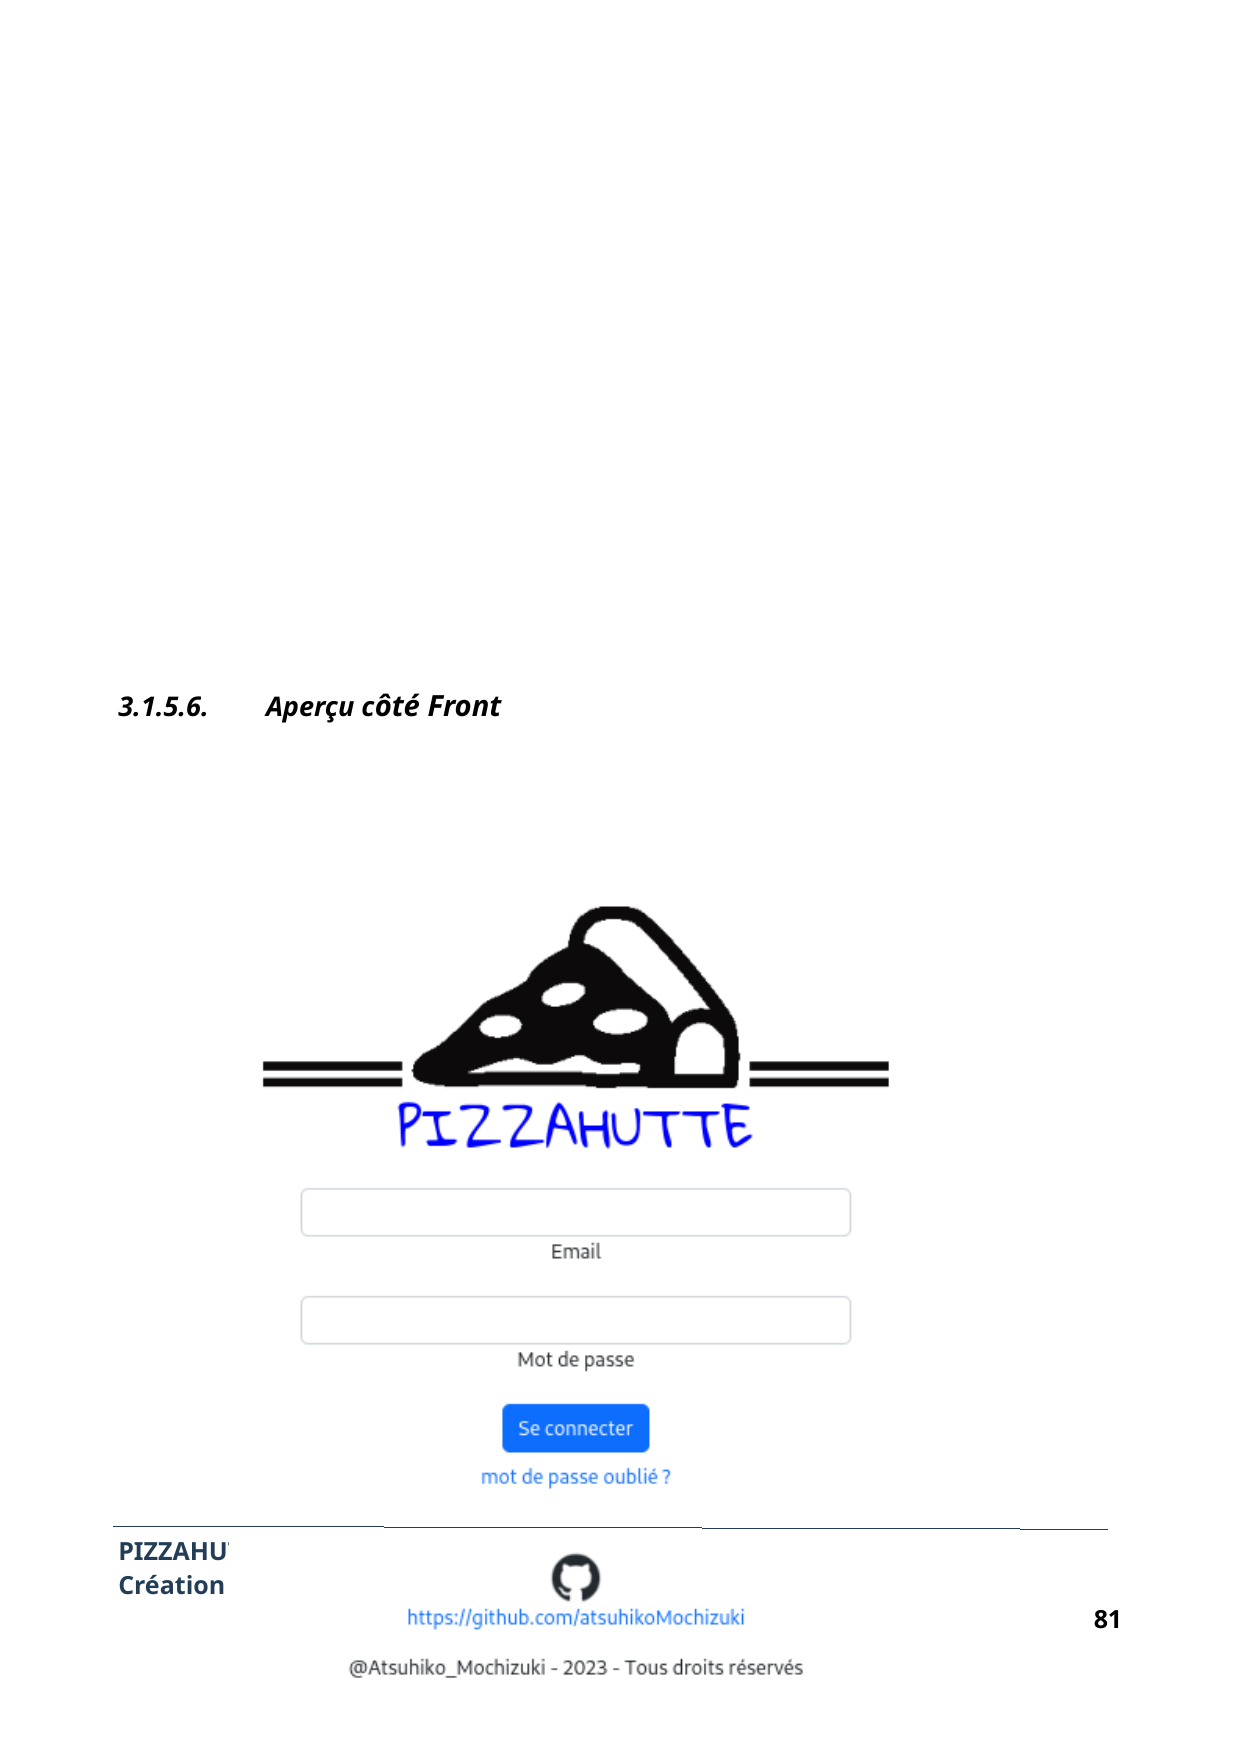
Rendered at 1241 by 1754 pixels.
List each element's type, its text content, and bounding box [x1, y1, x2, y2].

picture [229, 899, 925, 1739]
subtitle Aperçu côté Front [118, 685, 1122, 725]
